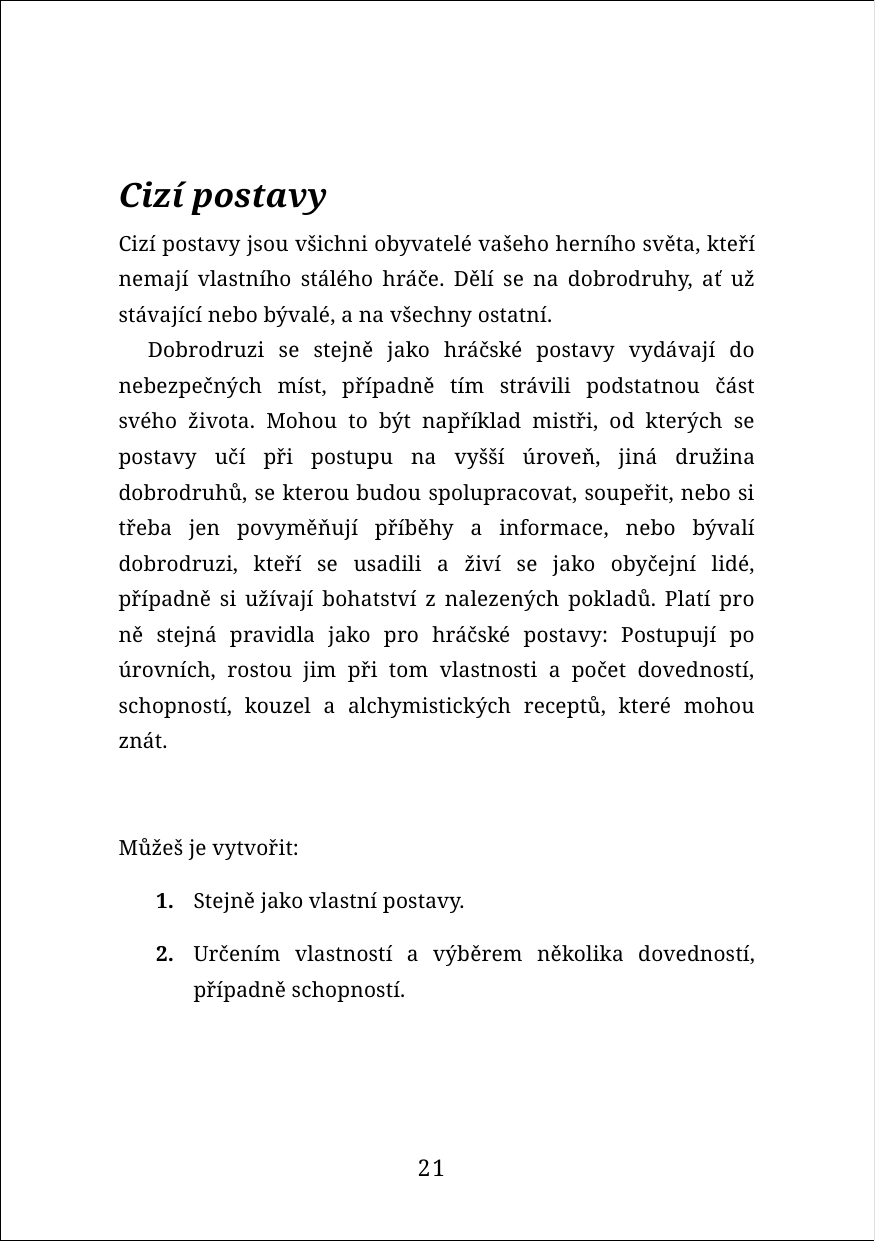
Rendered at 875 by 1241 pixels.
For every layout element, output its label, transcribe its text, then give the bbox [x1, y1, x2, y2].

text Můžeš je vytvořit: [118, 833, 756, 861]
subtitle Cizí postavy [118, 172, 756, 217]
text Cizí postavy jsou všichni obyvatelé vašeho herního světa, kteří nemají vlastního stálého hráče. Dělí se na dobrodruhy, ať už stávající nebo bývalé, a na všechny ostatní. Dobrodruzi se stejně jako hráčské postavy vydávají do nebezpečných míst, případně tím strávili podstatnou část svého života. Mohou to být například mistři, od kterých se postavy učí při postupu na vyšší úroveň, jiná družina dobrodruhů, se kterou budou spolupracovat, soupeřit, nebo si třeba jen povyměňují příběhy a informace, nebo bývalí dobrodruzi, kteří se usadili a živí se jako obyčejní lidé, případně si užívají bohatství z nalezených pokladů. Platí pro ně stejná pravidla jako pro hráčské postavy: Postupují po úrovních, rostou jim při tom vlastnosti a počet dovedností, schopností, kouzel a alchymistických receptů, které mohou znát. [118, 229, 756, 755]
list Určením vlastností a výběrem několika dovedností, případně schopností. [156, 939, 756, 1003]
list Stejně jako vlastní postavy. [156, 886, 756, 914]
